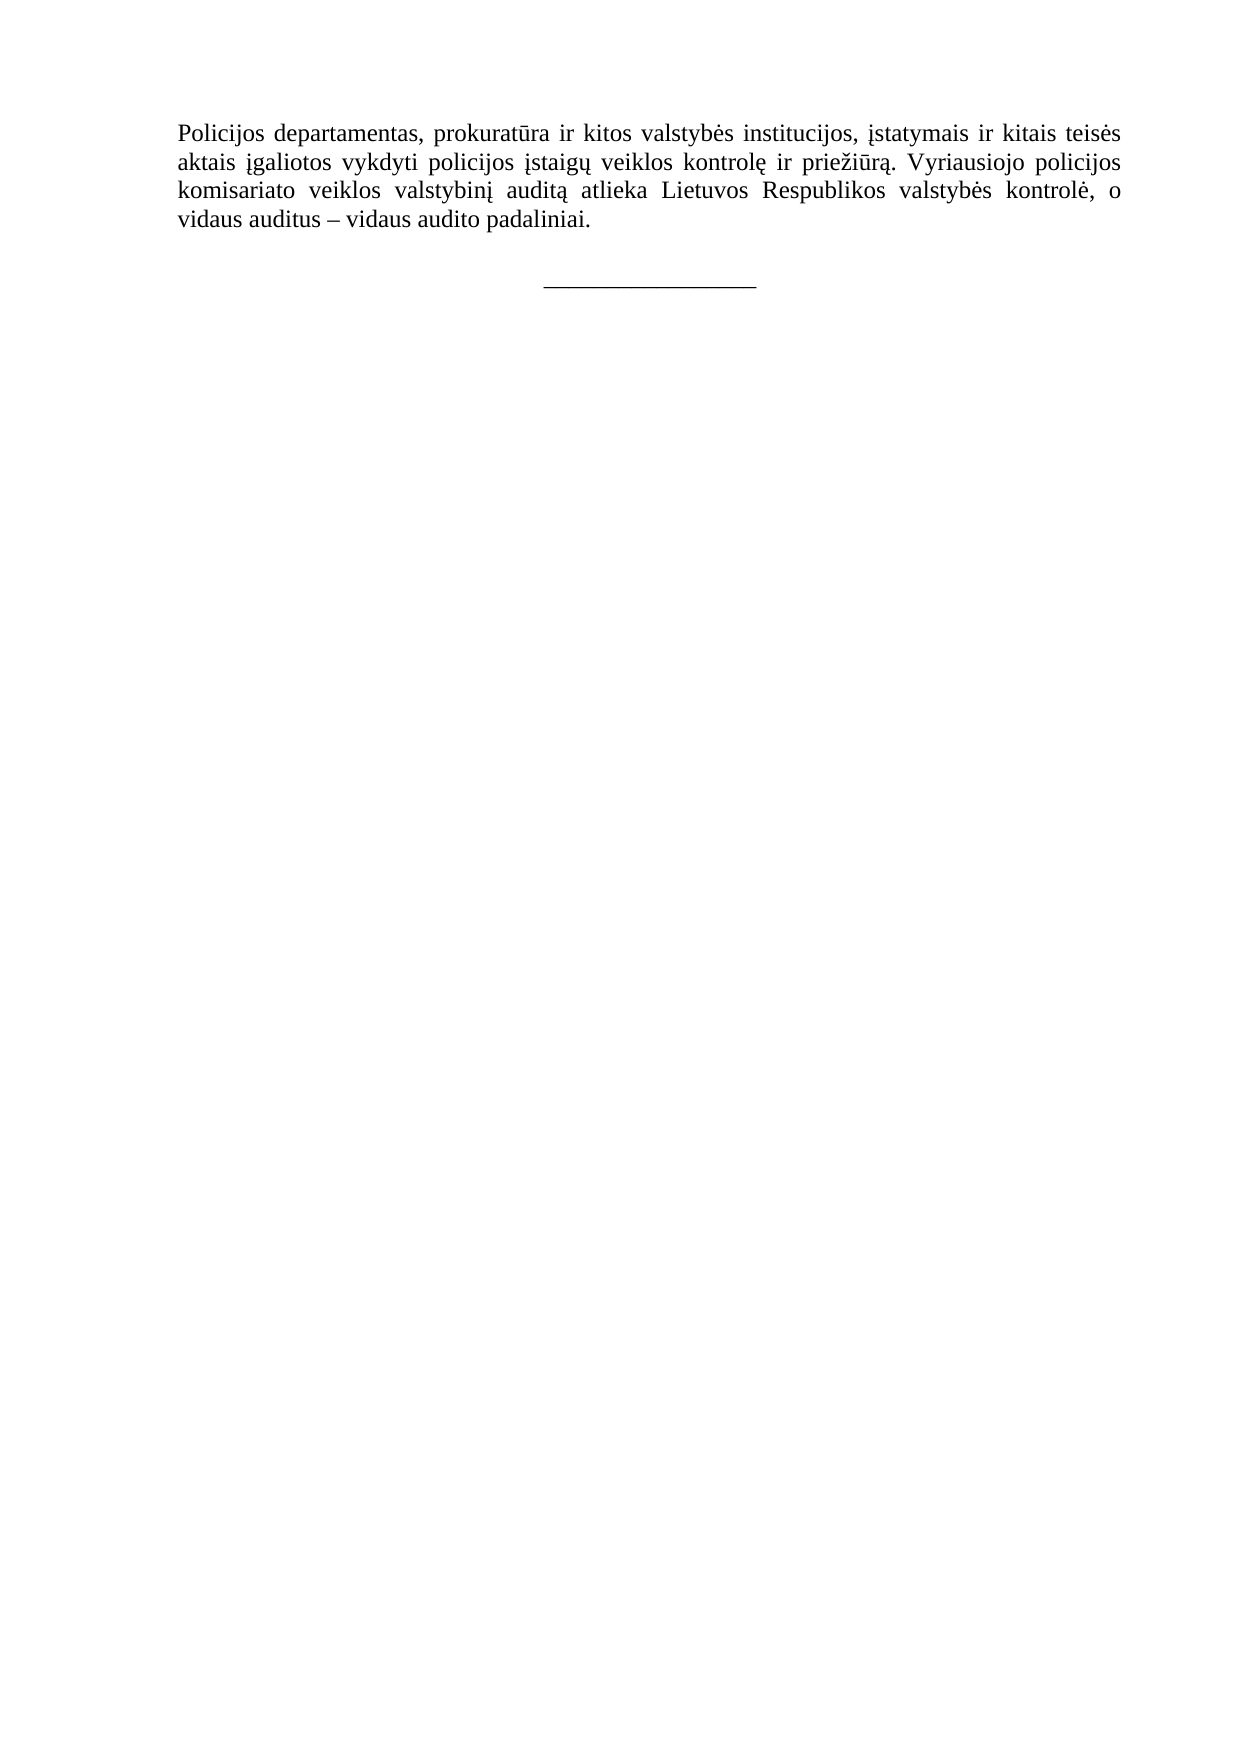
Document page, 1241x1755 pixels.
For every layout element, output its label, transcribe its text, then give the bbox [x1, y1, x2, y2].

text _________________ [177, 262, 1122, 291]
text Policijos departamentas, prokuratūra ir kitos valstybės institucijos, įstatymais ir kitais teisės aktais įgaliotos vykdyti policijos įstaigų veiklos kontrolę ir priežiūrą. Vyriausiojo policijos komisariato veiklos valstybinį auditą atlieka Lietuvos Respublikos valstybės kontrolė, o vidaus auditus – vidaus audito padaliniai. [177, 118, 1122, 233]
